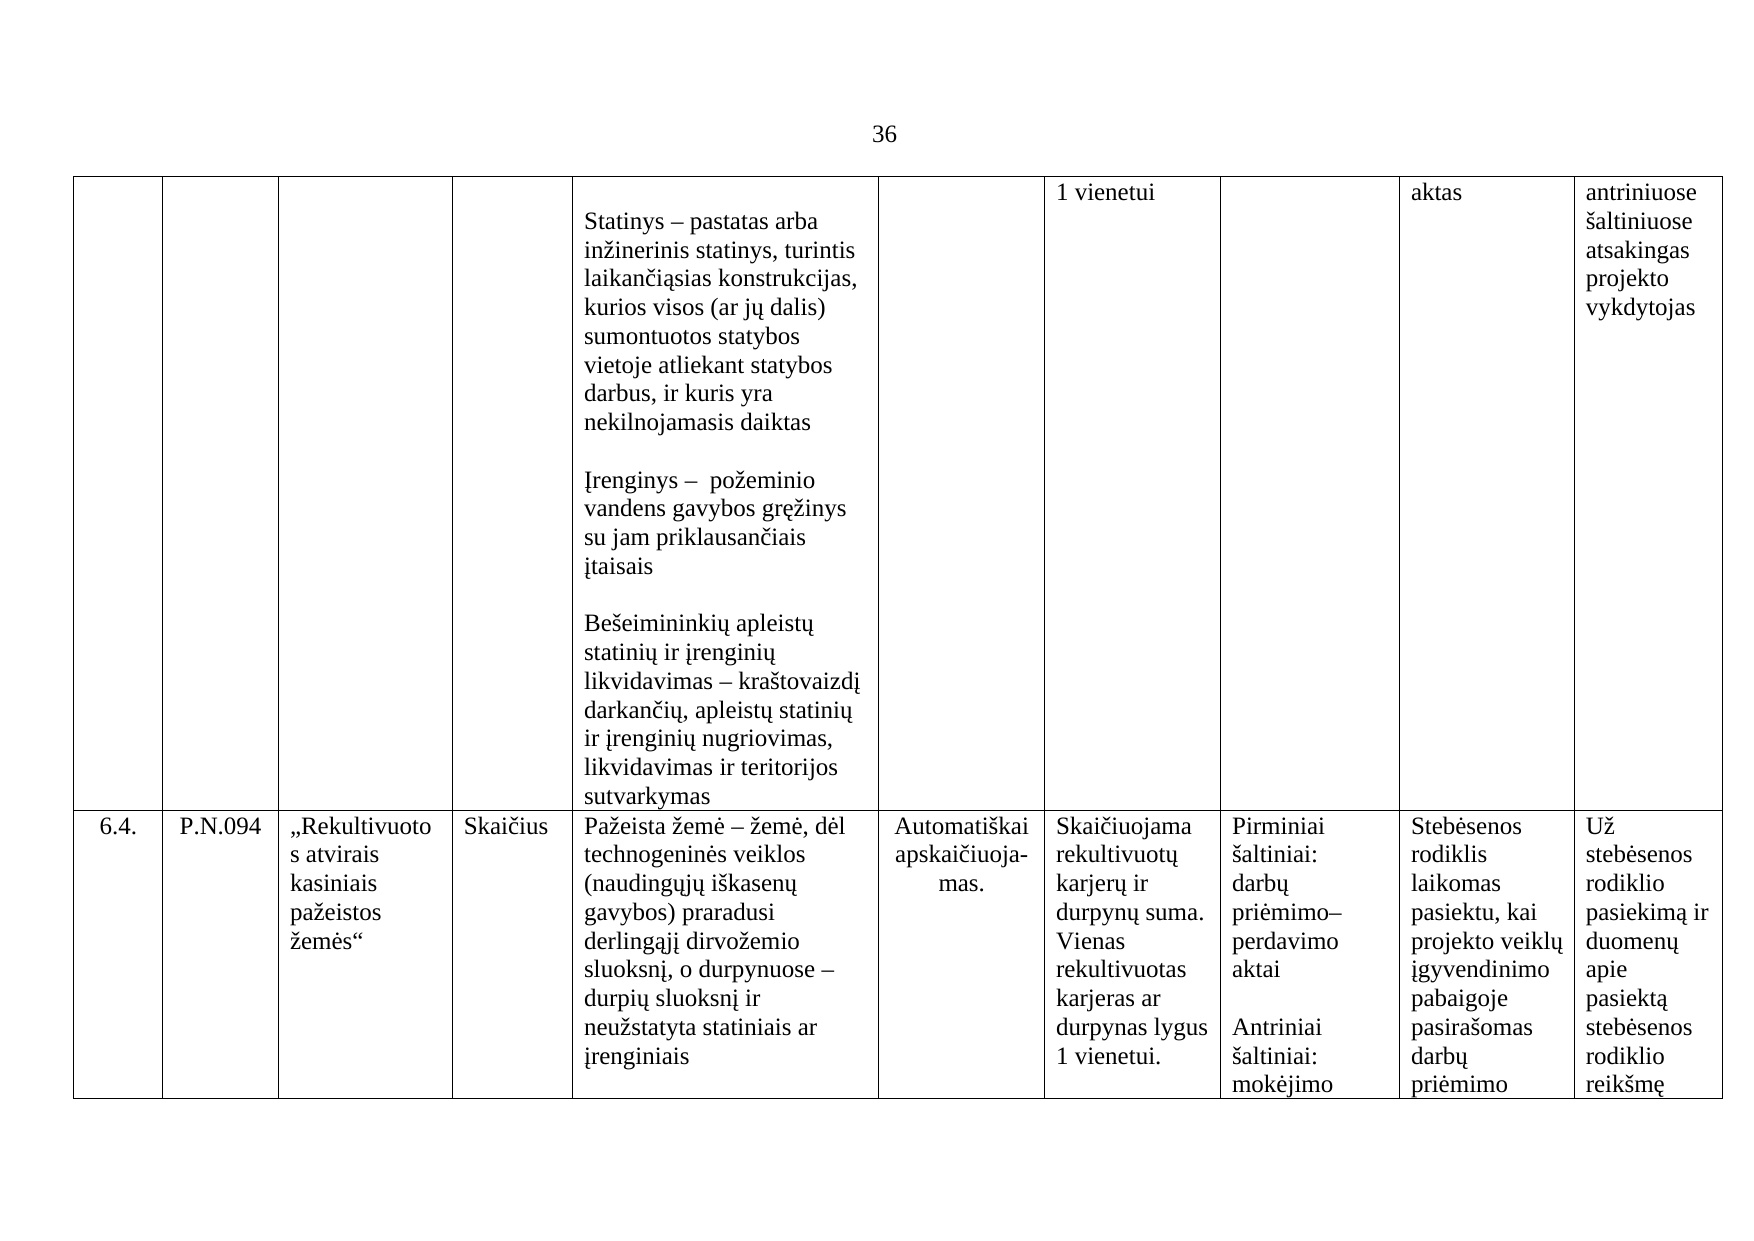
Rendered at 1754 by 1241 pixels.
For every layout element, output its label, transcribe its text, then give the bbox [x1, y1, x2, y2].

table_cell Už stebėsenos rodiklio pasiekimą ir duomenų apie pasiektą stebėsenos rodiklio reikšmę [1575, 811, 1722, 1098]
table_cell Stebėsenos rodiklis laikomas pasiektu, kai projekto veiklų įgyvendinimo pabaigoje pasirašomas darbų priėmimo [1400, 811, 1574, 1098]
table_cell antriniuose šaltiniuose atsakingas projekto vykdytojas [1575, 177, 1722, 810]
table_cell Skaičius [453, 811, 572, 1098]
table_cell Pažeista žemė – žemė, dėl technogeninės veiklos (naudingųjų iškasenų gavybos) praradusi derlingąjį dirvožemio sluoksnį, o durpynuose – durpių sluoksnį ir neužstatyta statiniais ar įrenginiais [573, 811, 878, 1098]
table_cell [74, 177, 162, 810]
table_cell [163, 177, 278, 810]
table_cell [879, 177, 1044, 810]
table_cell [279, 177, 452, 810]
table_cell P.N.094 [163, 811, 278, 1098]
table_cell Automatiškai apskaičiuoja-mas. [879, 811, 1044, 1098]
table_cell 6.4. [74, 811, 162, 1098]
table_cell Pirminiai šaltiniai: darbų priėmimo–perdavimo aktai Antriniai šaltiniai: mokėjimo [1221, 811, 1399, 1098]
table_cell [1221, 177, 1399, 810]
table_cell [453, 177, 572, 810]
table_cell Statinys – pastatas arba inžinerinis statinys, turintis laikančiąsias konstrukcijas, kurios visos (ar jų dalis) sumontuotos statybos vietoje atliekant statybos darbus, ir kuris yra nekilnojamasis daiktas Įrenginys – požeminio vandens gavybos gręžinys su jam priklausančiais įtaisais Bešeimininkių apleistų statinių ir įrenginių likvidavimas – kraštovaizdį darkančių, apleistų statinių ir įrenginių nugriovimas, likvidavimas ir teritorijos sutvarkymas [573, 177, 878, 810]
table_cell Skaičiuojama rekultivuotų karjerų ir durpynų suma. Vienas rekultivuotas karjeras ar durpynas lygus 1 vienetui. [1045, 811, 1220, 1098]
table_cell [1723, 810, 1728, 1098]
table_cell aktas [1400, 177, 1574, 810]
table_cell 1 vienetui [1045, 177, 1220, 810]
table_cell [1723, 176, 1728, 810]
table_cell „Rekultivuotos atvirais kasiniais pažeistos žemės“ [279, 811, 452, 1098]
